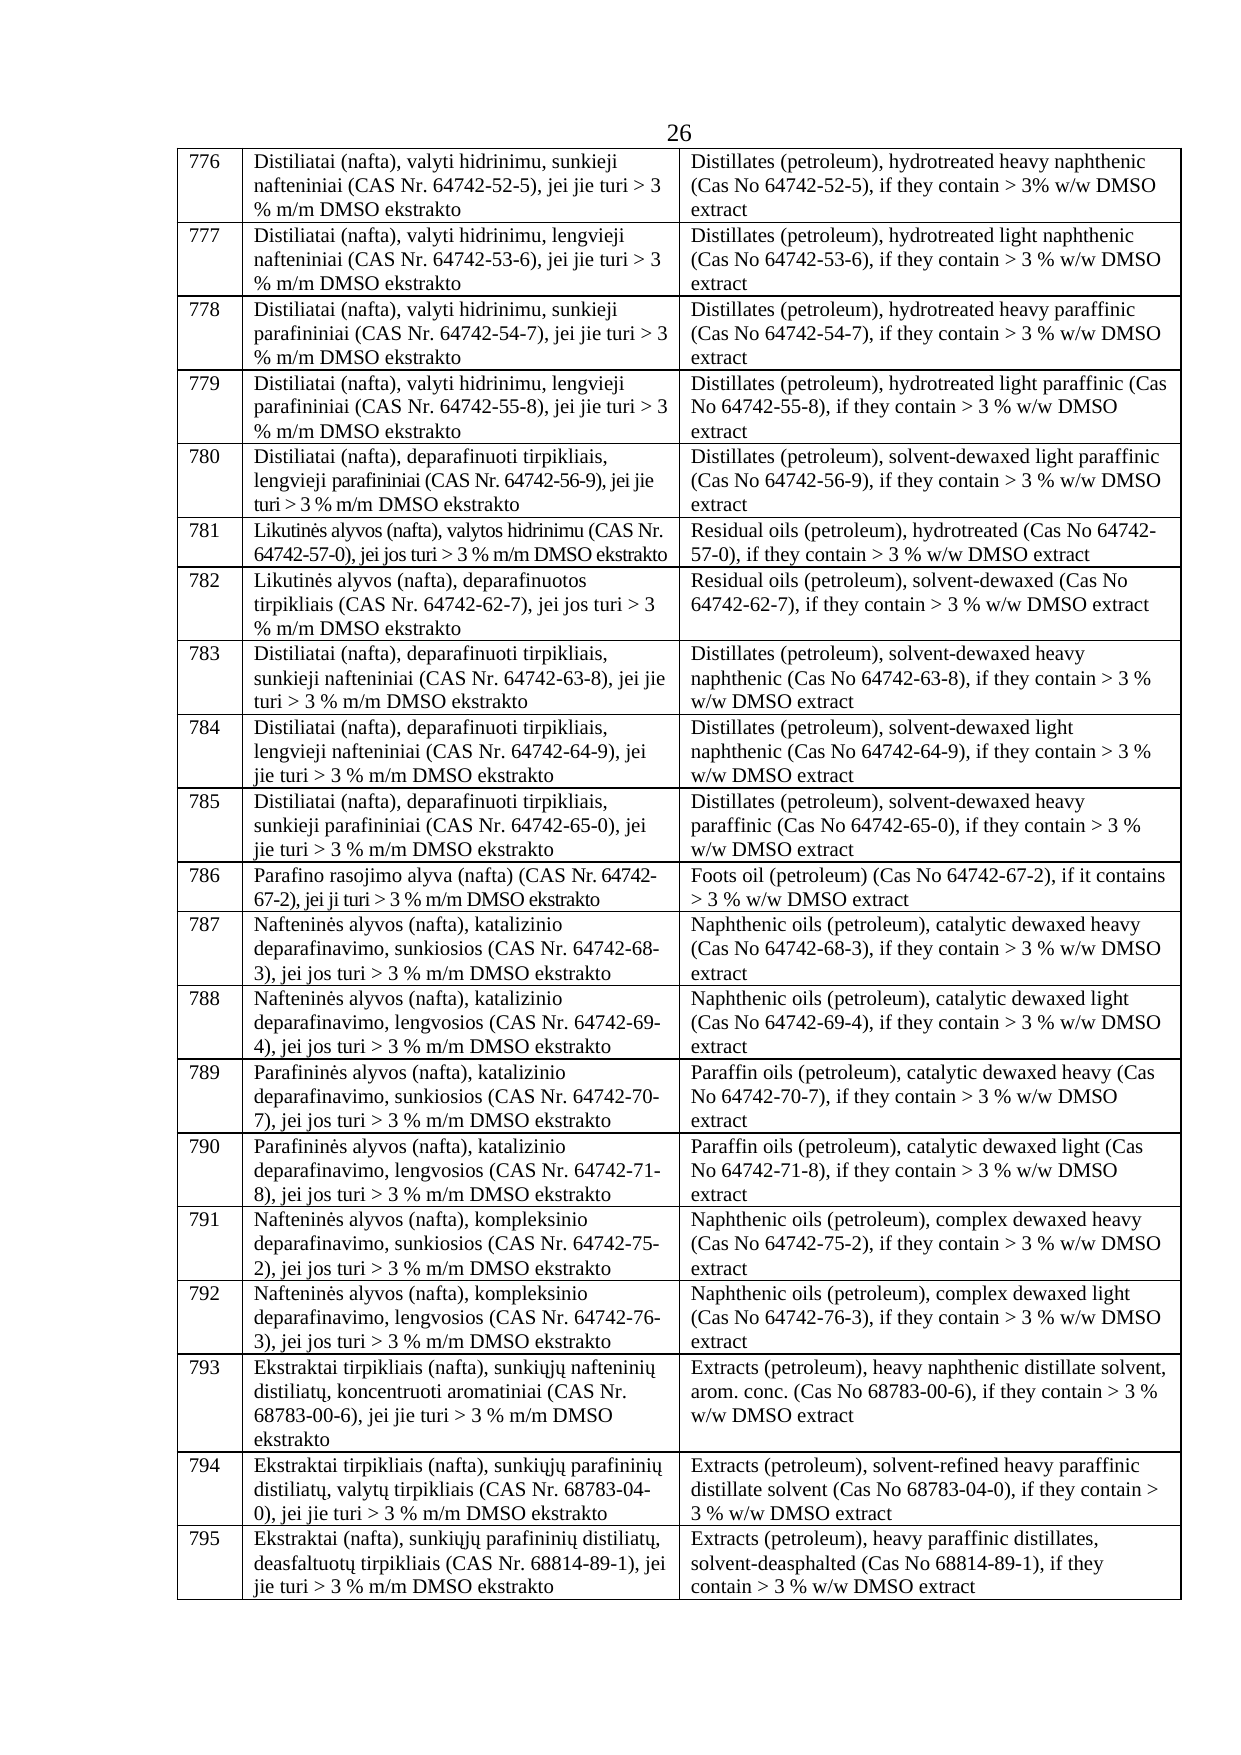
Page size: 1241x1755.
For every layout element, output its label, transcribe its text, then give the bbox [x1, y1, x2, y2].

table_cell Nafteninės alyvos (nafta), katalizinio deparafinavimo, sunkiosios (CAS Nr. 64742-68-3), jei jos turi > 3 % m/m DMSO ekstrakto [243, 912, 679, 984]
table_cell Foots oil (petroleum) (Cas No 64742-67-2), if it contains > 3 % w/w DMSO extract [680, 863, 1180, 911]
table_cell Distiliatai (nafta), valyti hidrinimu, sunkieji parafininiai (CAS Nr. 64742-54-7), jei jie turi > 3 % m/m DMSO ekstrakto [243, 297, 679, 369]
table_cell 793 [178, 1355, 242, 1451]
table_cell 786 [178, 863, 242, 911]
table_cell 790 [178, 1134, 242, 1206]
table_cell 788 [178, 986, 242, 1058]
table_cell 789 [178, 1060, 242, 1132]
table_cell 779 [178, 371, 242, 443]
table_cell 787 [178, 912, 242, 984]
table_cell 781 [178, 518, 242, 566]
table_cell Distiliatai (nafta), deparafinuoti tirpikliais, sunkieji nafteniniai (CAS Nr. 64742-63-8), jei jie turi > 3 % m/m DMSO ekstrakto [243, 641, 679, 713]
table_cell Nafteninės alyvos (nafta), kompleksinio deparafinavimo, lengvosios (CAS Nr. 64742-76-3), jei jos turi > 3 % m/m DMSO ekstrakto [243, 1281, 679, 1353]
table_cell Distiliatai (nafta), valyti hidrinimu, sunkieji nafteniniai (CAS Nr. 64742-52-5), jei jie turi > 3 % m/m DMSO ekstrakto [243, 149, 679, 221]
table_cell Residual oils (petroleum), solvent-dewaxed (Cas No 64742-62-7), if they contain > 3 % w/w DMSO extract [680, 568, 1180, 640]
table_cell 785 [178, 789, 242, 861]
table_cell Extracts (petroleum), heavy paraffinic distillates, solvent-deasphalted (Cas No 68814-89-1), if they contain > 3 % w/w DMSO extract [680, 1526, 1180, 1598]
table_cell 794 [178, 1453, 242, 1525]
table_cell 795 [178, 1526, 242, 1598]
table_cell Ekstraktai (nafta), sunkiųjų parafininių distiliatų, deasfaltuotų tirpikliais (CAS Nr. 68814-89-1), jei jie turi > 3 % m/m DMSO ekstrakto [243, 1526, 679, 1598]
table_cell Paraffin oils (petroleum), catalytic dewaxed light (Cas No 64742-71-8), if they contain > 3 % w/w DMSO extract [680, 1134, 1180, 1206]
table_cell Distillates (petroleum), hydrotreated light naphthenic (Cas No 64742-53-6), if they contain > 3 % w/w DMSO extract [680, 223, 1180, 295]
table_cell Distiliatai (nafta), deparafinuoti tirpikliais, lengvieji nafteniniai (CAS Nr. 64742-64-9), jei jie turi > 3 % m/m DMSO ekstrakto [243, 715, 679, 787]
table_cell Distillates (petroleum), solvent-dewaxed light paraffinic (Cas No 64742-56-9), if they contain > 3 % w/w DMSO extract [680, 444, 1180, 516]
table_cell Distillates (petroleum), hydrotreated light paraffinic (Cas No 64742-55-8), if they contain > 3 % w/w DMSO extract [680, 371, 1180, 443]
table_cell Distillates (petroleum), hydrotreated heavy naphthenic (Cas No 64742-52-5), if they contain > 3% w/w DMSO extract [680, 149, 1180, 221]
table_cell 778 [178, 297, 242, 369]
table_cell Naphthenic oils (petroleum), complex dewaxed heavy (Cas No 64742-75-2), if they contain > 3 % w/w DMSO extract [680, 1207, 1180, 1279]
table_cell Extracts (petroleum), solvent-refined heavy paraffinic distillate solvent (Cas No 68783-04-0), if they contain > 3 % w/w DMSO extract [680, 1453, 1180, 1525]
table_cell Likutinės alyvos (nafta), valytos hidrinimu (CAS Nr. 64742-57-0), jei jos turi > 3 % m/m DMSO ekstrakto [243, 518, 679, 566]
table_cell Extracts (petroleum), heavy naphthenic distillate solvent, arom. conc. (Cas No 68783-00-6), if they contain > 3 % w/w DMSO extract [680, 1355, 1180, 1451]
table_cell Ekstraktai tirpikliais (nafta), sunkiųjų nafteninių distiliatų, koncentruoti aromatiniai (CAS Nr. 68783-00-6), jei jie turi > 3 % m/m DMSO ekstrakto [243, 1355, 679, 1451]
table_cell Likutinės alyvos (nafta), deparafinuotos tirpikliais (CAS Nr. 64742-62-7), jei jos turi > 3 % m/m DMSO ekstrakto [243, 568, 679, 640]
table_cell Naphthenic oils (petroleum), complex dewaxed light (Cas No 64742-76-3), if they contain > 3 % w/w DMSO extract [680, 1281, 1180, 1353]
table_cell Distiliatai (nafta), valyti hidrinimu, lengvieji parafininiai (CAS Nr. 64742-55-8), jei jie turi > 3 % m/m DMSO ekstrakto [243, 371, 679, 443]
table_cell 792 [178, 1281, 242, 1353]
table_cell Distiliatai (nafta), deparafinuoti tirpikliais, sunkieji parafininiai (CAS Nr. 64742-65-0), jei jie turi > 3 % m/m DMSO ekstrakto [243, 789, 679, 861]
table_cell Distillates (petroleum), solvent-dewaxed light naphthenic (Cas No 64742-64-9), if they contain > 3 % w/w DMSO extract [680, 715, 1180, 787]
table_cell Parafininės alyvos (nafta), katalizinio deparafinavimo, sunkiosios (CAS Nr. 64742-70-7), jei jos turi > 3 % m/m DMSO ekstrakto [243, 1060, 679, 1132]
table_cell Distillates (petroleum), solvent-dewaxed heavy paraffinic (Cas No 64742-65-0), if they contain > 3 % w/w DMSO extract [680, 789, 1180, 861]
table_cell Distiliatai (nafta), valyti hidrinimu, lengvieji nafteniniai (CAS Nr. 64742-53-6), jei jie turi > 3 % m/m DMSO ekstrakto [243, 223, 679, 295]
table_cell 777 [178, 223, 242, 295]
table_cell 782 [178, 568, 242, 640]
table_cell Nafteninės alyvos (nafta), kompleksinio deparafinavimo, sunkiosios (CAS Nr. 64742-75-2), jei jos turi > 3 % m/m DMSO ekstrakto [243, 1207, 679, 1279]
table_cell 784 [178, 715, 242, 787]
table_cell Distiliatai (nafta), deparafinuoti tirpikliais, lengvieji parafininiai (CAS Nr. 64742-56-9), jei jie turi > 3 % m/m DMSO ekstrakto [243, 444, 679, 516]
table_cell Residual oils (petroleum), hydrotreated (Cas No 64742-57-0), if they contain > 3 % w/w DMSO extract [680, 518, 1180, 566]
table_cell 783 [178, 641, 242, 713]
table_cell Distillates (petroleum), solvent-dewaxed heavy naphthenic (Cas No 64742-63-8), if they contain > 3 % w/w DMSO extract [680, 641, 1180, 713]
table_cell Parafino rasojimo alyva (nafta) (CAS Nr. 64742-67-2), jei ji turi > 3 % m/m DMSO ekstrakto [243, 863, 679, 911]
table_cell Paraffin oils (petroleum), catalytic dewaxed heavy (Cas No 64742-70-7), if they contain > 3 % w/w DMSO extract [680, 1060, 1180, 1132]
table_cell 776 [178, 149, 242, 221]
table_cell Naphthenic oils (petroleum), catalytic dewaxed heavy (Cas No 64742-68-3), if they contain > 3 % w/w DMSO extract [680, 912, 1180, 984]
table_cell 780 [178, 444, 242, 516]
table_cell Naphthenic oils (petroleum), catalytic dewaxed light (Cas No 64742-69-4), if they contain > 3 % w/w DMSO extract [680, 986, 1180, 1058]
table_cell Nafteninės alyvos (nafta), katalizinio deparafinavimo, lengvosios (CAS Nr. 64742-69-4), jei jos turi > 3 % m/m DMSO ekstrakto [243, 986, 679, 1058]
table_cell Parafininės alyvos (nafta), katalizinio deparafinavimo, lengvosios (CAS Nr. 64742-71-8), jei jos turi > 3 % m/m DMSO ekstrakto [243, 1134, 679, 1206]
table_cell Distillates (petroleum), hydrotreated heavy paraffinic (Cas No 64742-54-7), if they contain > 3 % w/w DMSO extract [680, 297, 1180, 369]
table_cell 791 [178, 1207, 242, 1279]
table_cell Ekstraktai tirpikliais (nafta), sunkiųjų parafininių distiliatų, valytų tirpikliais (CAS Nr. 68783-04-0), jei jie turi > 3 % m/m DMSO ekstrakto [243, 1453, 679, 1525]
